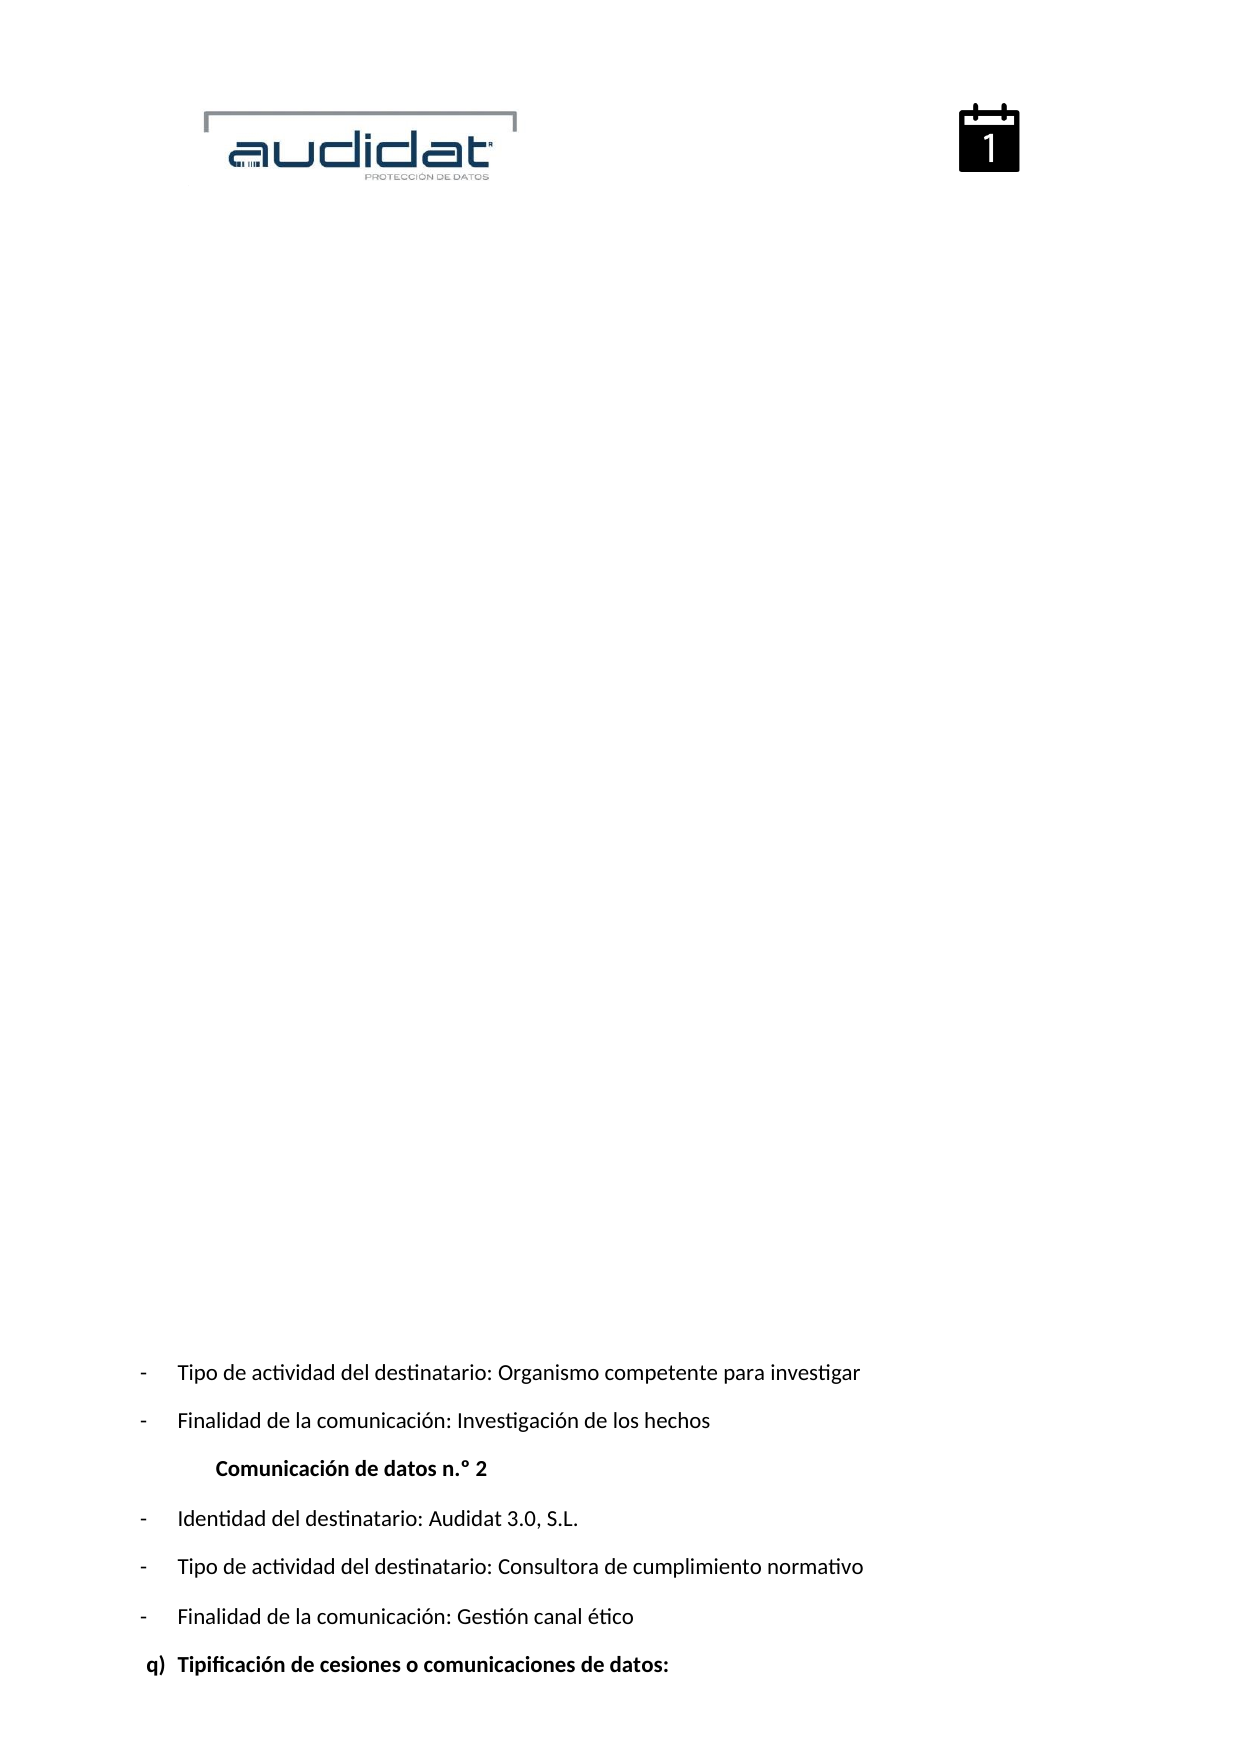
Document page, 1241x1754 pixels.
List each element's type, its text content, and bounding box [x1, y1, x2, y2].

list Tipo de actividad del destinatario: Organismo competente para investigar [140, 1358, 1064, 1386]
list Finalidad de la comunicación: Gestión canal ético [140, 1602, 1064, 1630]
list Tipificación de cesiones o comunicaciones de datos: [146, 1650, 1064, 1678]
list Finalidad de la comunicación: Investigación de los hechos [140, 1406, 1064, 1434]
text Comunicación de datos n.º 2 [216, 1454, 1064, 1482]
list Tipo de actividad del destinatario: Consultora de cumplimiento normativo [140, 1552, 1064, 1580]
list Identidad del destinatario: Audidat 3.0, S.L. [140, 1504, 1064, 1532]
